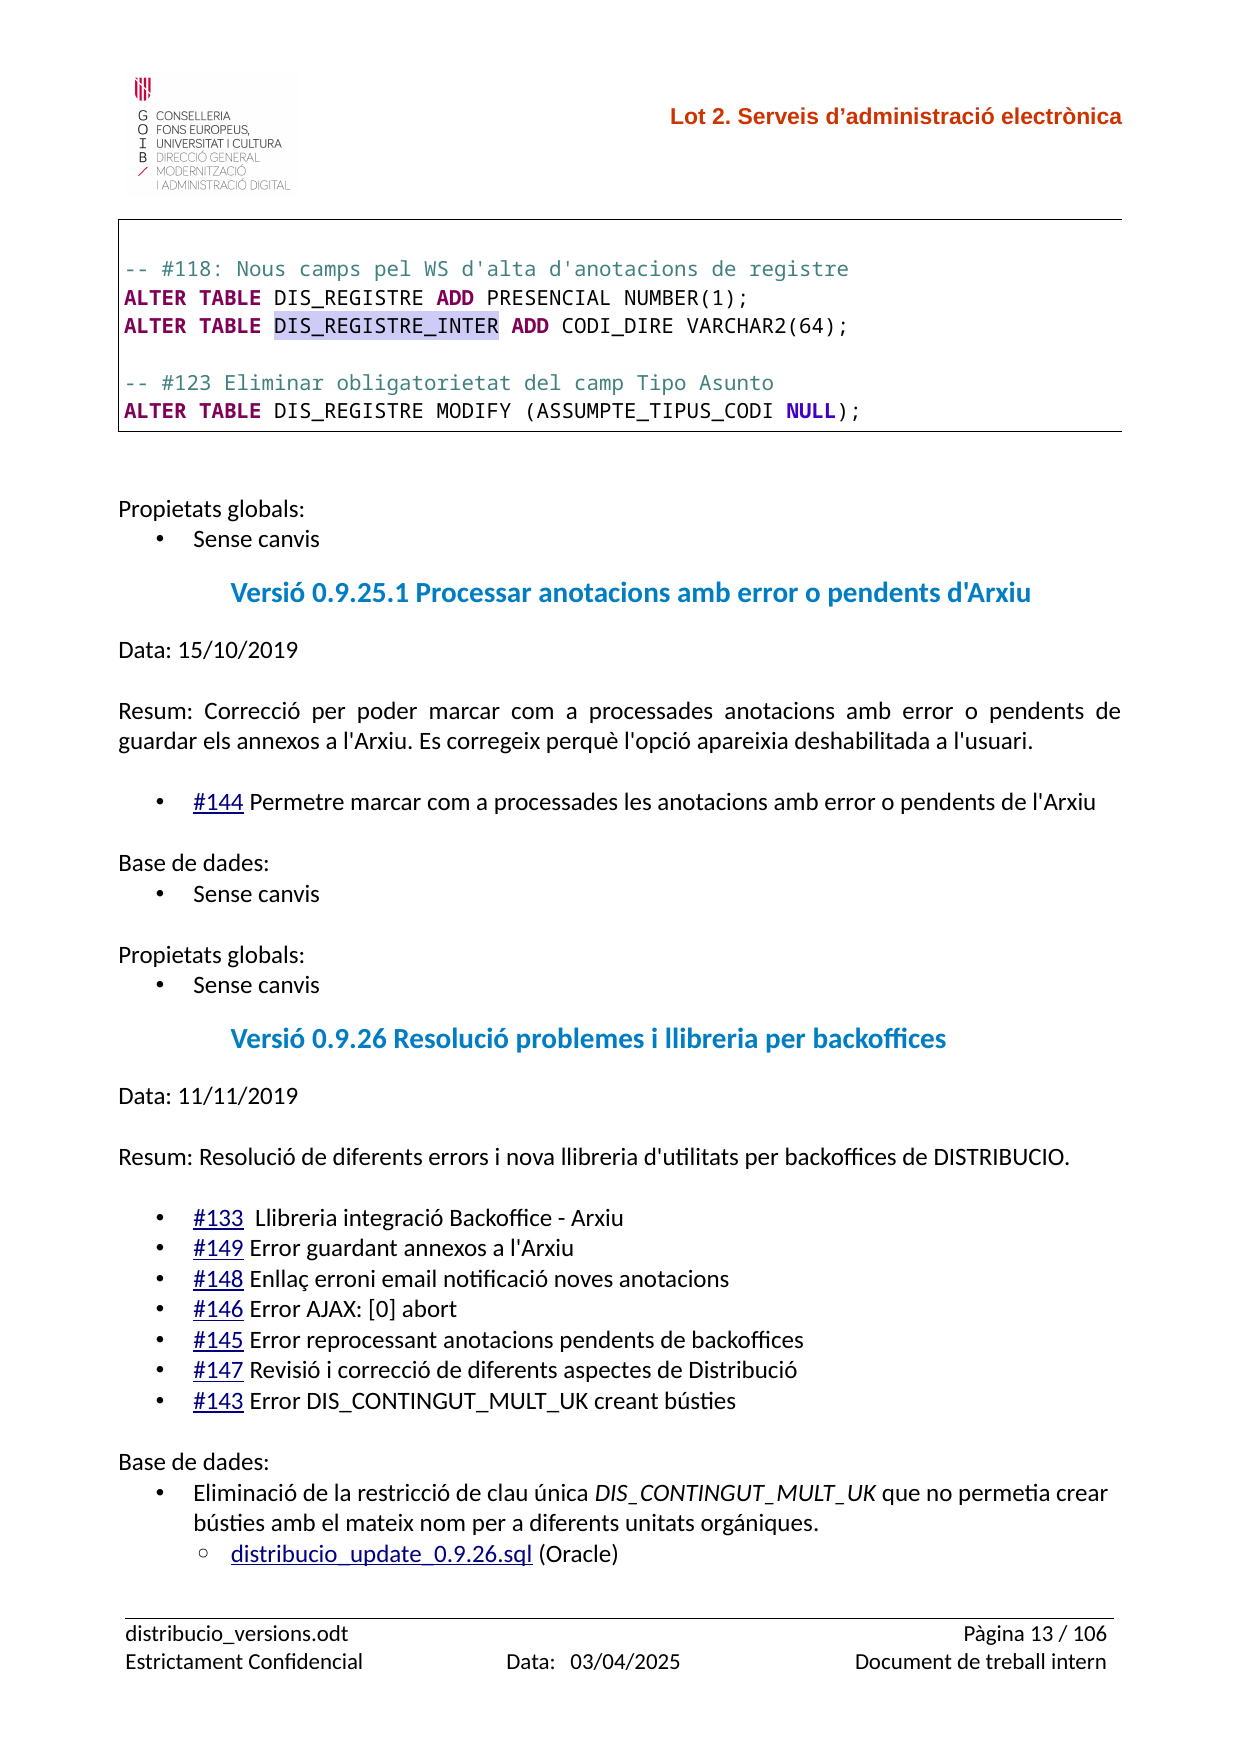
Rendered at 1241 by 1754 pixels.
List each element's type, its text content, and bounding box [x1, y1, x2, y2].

text Propietats globals: [118, 493, 1122, 523]
picture [126, 70, 299, 197]
list Sense canvis [156, 878, 1122, 908]
text Resum: Correcció per poder marcar com a processades anotacions amb error o pendents de guardar els annexos a l'Arxiu. Es corregeix perquè l'opció apareixia deshabilitada a l'usuari. [118, 695, 1122, 756]
text Data: 11/11/2019 [118, 1080, 1122, 1110]
list #147 Revisió i correcció de diferents aspectes de Distribució [156, 1354, 1122, 1385]
list Sense canvis [156, 969, 1122, 1000]
text Resum: Resolució de diferents errors i nova llibreria d'utilitats per backoffices de DISTRIBUCIO. [118, 1141, 1122, 1171]
text Propietats globals: [118, 939, 1122, 969]
list Eliminació de la restricció de clau única DIS_CONTINGUT_MULT_UK que no permetia crear bústies amb el mateix nom per a diferents unitats orgániques. [156, 1477, 1122, 1538]
list #149 Error guardant annexos a l'Arxiu [156, 1232, 1122, 1263]
list distribucio_update_0.9.26.sql (Oracle) [193, 1538, 1122, 1568]
list #148 Enllaç erroni email notificació noves anotacions [156, 1263, 1122, 1293]
list #145 Error reprocessant anotacions pendents de backoffices [156, 1324, 1122, 1354]
subtitle Versió 0.9.26 Resolució problemes i llibreria per backoffices [153, 1021, 1122, 1056]
text Base de dades: [118, 847, 1122, 878]
list #144 Permetre marcar com a processades les anotacions amb error o pendents de l'Arxiu [156, 786, 1122, 817]
text Data: 15/10/2019 [118, 634, 1122, 664]
subtitle Versió 0.9.25.1 Processar anotacions amb error o pendents d'Arxiu [153, 574, 1122, 610]
text Base de dades: [118, 1446, 1122, 1477]
list #133 Llibreria integració Backoffice - Arxiu [156, 1202, 1122, 1232]
table_header -- #118: Nous camps pel WS d'alta d'anotacions de registre ALTER TABLE DIS_REGISTRE ADD PRESENCIAL NUMBER(1); ALTER TABLE DIS_REGISTRE_INTER ADD CODI_DIRE VARCHAR2(64); -- #123 Eliminar obligatorietat del camp Tipo Asunto ALTER TABLE DIS_REGISTRE MODIFY (ASSUMPTE_TIPUS_CODI NULL); [119, 220, 1122, 431]
list #143 Error DIS_CONTINGUT_MULT_UK creant bústies [156, 1385, 1122, 1416]
list #146 Error AJAX: [0] abort [156, 1293, 1122, 1324]
list Sense canvis [156, 523, 1122, 554]
